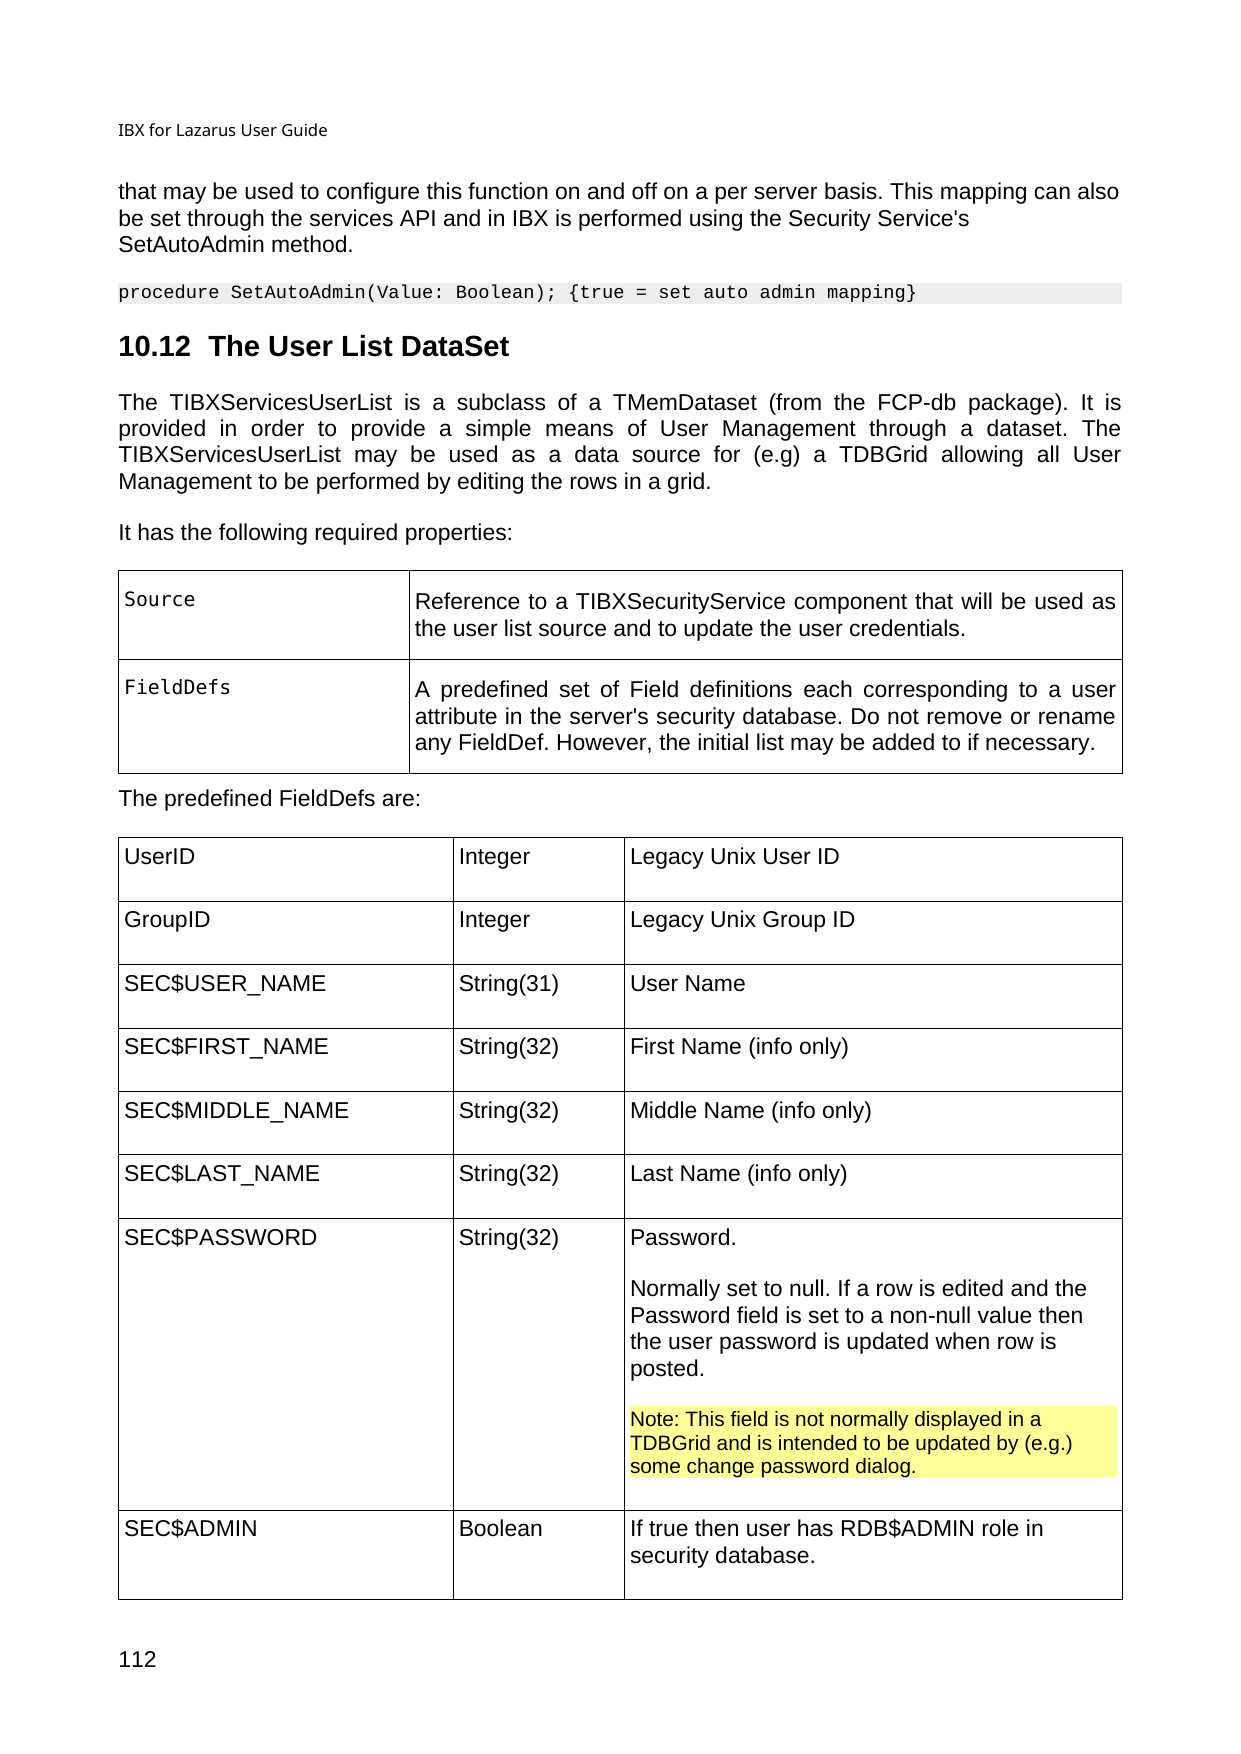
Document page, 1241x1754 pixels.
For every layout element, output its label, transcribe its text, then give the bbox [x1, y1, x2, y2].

table_header UserID [119, 838, 453, 901]
table_header Legacy Unix User ID [625, 838, 1122, 901]
table_cell SEC$PASSWORD [119, 1219, 453, 1509]
table_cell Middle Name (info only) [625, 1092, 1122, 1154]
table_cell FieldDefs [119, 660, 409, 773]
table_cell SEC$FIRST_NAME [119, 1029, 453, 1091]
table_cell SEC$LAST_NAME [119, 1155, 453, 1218]
text The TIBXServicesUserList is a subclass of a TMemDataset (from the FCP-db package). It is provided in order to provide a simple means of User Management through a dataset. The TIBXServicesUserList may be used as a data source for (e.g) a TDBGrid allowing all User Management to be performed by editing the rows in a grid. [118, 388, 1122, 494]
text It has the following required properties: [118, 519, 1122, 545]
table_cell Legacy Unix Group ID [625, 902, 1122, 964]
table_cell Password. Normally set to null. If a row is edited and the Password field is set to a non-null value then the user password is updated when row is posted. Note: This field is not normally displayed in a TDBGrid and is intended to be updated by (e.g.) some change password dialog. [625, 1219, 1122, 1509]
table_cell User Name [625, 965, 1122, 1027]
table_cell String(32) [454, 1219, 624, 1509]
text that may be used to configure this function on and off on a per server basis. This mapping can also be set through the services API and in IBX is performed using the Security Service's SetAutoAdmin method. [118, 178, 1122, 257]
table_cell SEC$USER_NAME [119, 965, 453, 1027]
table_cell A predefined set of Field definitions each corresponding to a user attribute in the server's security database. Do not remove or rename any FieldDef. However, the initial list may be added to if necessary. [410, 660, 1122, 773]
table_cell String(32) [454, 1155, 624, 1218]
table_cell SEC$ADMIN [119, 1511, 453, 1599]
subtitle The User List DataSet [118, 329, 1122, 363]
table_cell String(31) [454, 965, 624, 1027]
table_header Integer [454, 838, 624, 901]
table_cell First Name (info only) [625, 1029, 1122, 1091]
table_header Source [119, 571, 409, 658]
table_cell Boolean [454, 1511, 624, 1599]
table_header Reference to a TIBXSecurityService component that will be used as the user list source and to update the user credentials. [410, 571, 1122, 658]
table_cell GroupID [119, 902, 453, 964]
text procedure SetAutoAdmin(Value: Boolean); {true = set auto admin mapping} [118, 283, 1122, 304]
table_cell String(32) [454, 1092, 624, 1154]
table_cell If true then user has RDB$ADMIN role in security database. [625, 1511, 1122, 1599]
table_cell String(32) [454, 1029, 624, 1091]
table_cell Last Name (info only) [625, 1155, 1122, 1218]
text The predefined FieldDefs are: [118, 785, 1122, 812]
table_cell Integer [454, 902, 624, 964]
table_cell SEC$MIDDLE_NAME [119, 1092, 453, 1154]
